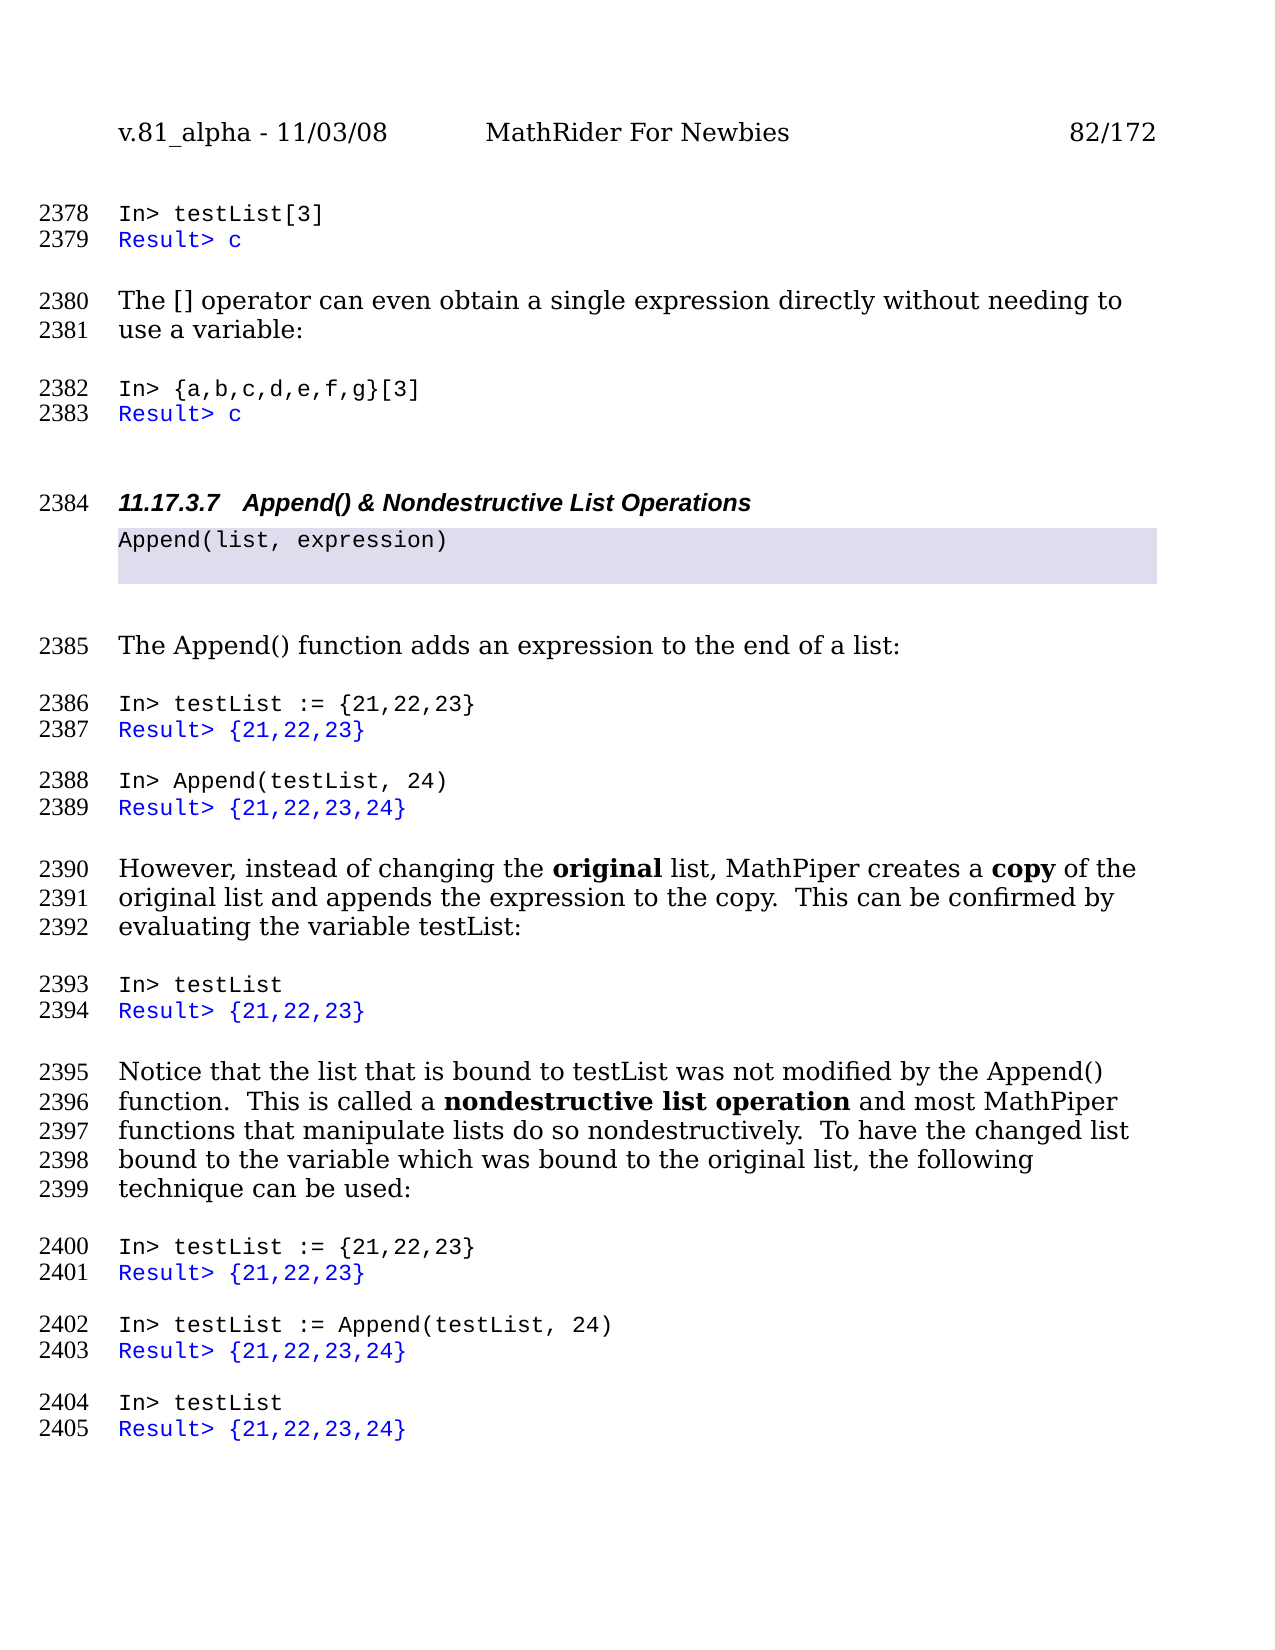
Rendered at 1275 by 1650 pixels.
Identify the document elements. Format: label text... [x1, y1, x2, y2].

subtitle Append() & Nondestructive List Operations [118, 488, 1157, 516]
text In> testList [118, 973, 1157, 999]
text Notice that the list that is bound to testList was not modified by the Append() function. This is called a nondestructive list operation and most MathPiper functions that manipulate lists do so nondestructively. To have the changed list bound to the variable which was bound to the original list, the following technique can be used: [118, 1057, 1157, 1203]
table_header Append(list, expression) [118, 528, 1157, 584]
text The [] operator can even obtain a single expression directly without needing to use a variable: [118, 287, 1157, 345]
text In> testList := {21,22,23} [118, 692, 1157, 718]
text In> testList := Append(testList, 24) [118, 1313, 1157, 1339]
text Result> {21,22,23,24} [118, 1417, 1157, 1443]
text Result> c [118, 403, 1157, 429]
text However, instead of changing the original list, MathPiper creates a copy of the original list and appends the expression to the copy. This can be confirmed by evaluating the variable testList: [118, 854, 1157, 941]
text In> testList := {21,22,23} [118, 1235, 1157, 1261]
text Result> {21,22,23} [118, 1261, 1157, 1287]
text In> testList [118, 1391, 1157, 1417]
text Result> {21,22,23} [118, 999, 1157, 1025]
text Result> {21,22,23,24} [118, 1339, 1157, 1365]
text In> testList[3] [118, 203, 1157, 229]
text Result> c [118, 229, 1157, 254]
text In> {a,b,c,d,e,f,g}[3] [118, 377, 1157, 403]
text The Append() function adds an expression to the end of a list: [118, 631, 1157, 660]
text In> Append(testList, 24) [118, 770, 1157, 796]
text Result> {21,22,23,24} [118, 796, 1157, 822]
text Result> {21,22,23} [118, 718, 1157, 744]
